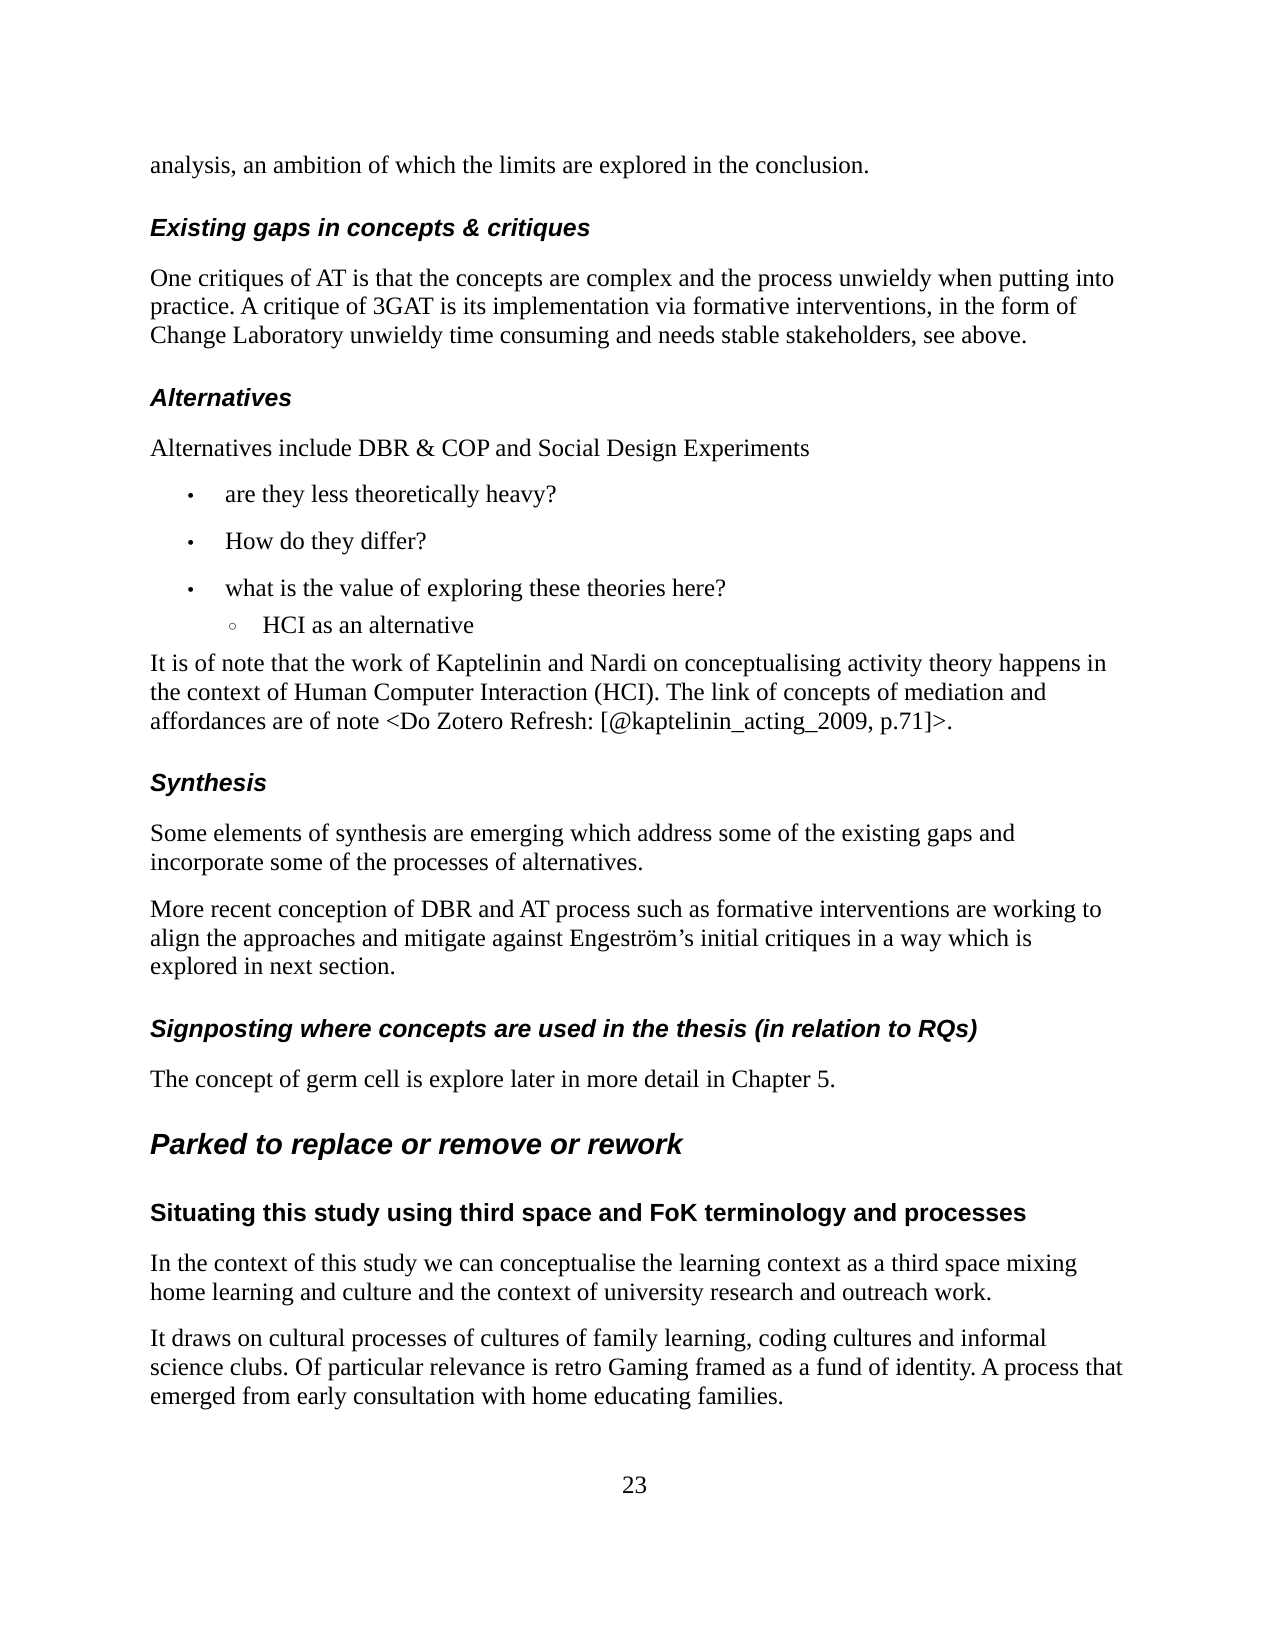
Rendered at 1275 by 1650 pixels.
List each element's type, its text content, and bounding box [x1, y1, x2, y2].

list are they less theoretically heavy? [187, 479, 1125, 508]
text It is of note that the work of Kaptelinin and Nardi on conceptualising activity theory happens in the context of Human Computer Interaction (HCI). The link of concepts of mediation and affordances are of note <Do Zotero Refresh: [@kaptelinin_acting_2009, p.71]>. [150, 648, 1125, 734]
text It draws on cultural processes of cultures of family learning, coding cultures and informal science clubs. Of particular relevance is retro Gaming framed as a fund of identity. A process that emerged from early consultation with home educating families. [150, 1323, 1125, 1409]
subtitle Alternatives [150, 383, 1125, 411]
subtitle Situating this study using third space and FoK terminology and processes [150, 1198, 1125, 1226]
text analysis, an ambition of which the limits are explored in the conclusion. [150, 150, 1125, 179]
subtitle Existing gaps in concepts & critiques [150, 213, 1125, 241]
text In the context of this study we can conceptualise the learning context as a third space mixing home learning and culture and the context of university research and outreach work. [150, 1248, 1125, 1305]
text Some elements of synthesis are emerging which address some of the existing gaps and incorporate some of the processes of alternatives. [150, 818, 1125, 876]
subtitle Synthesis [150, 768, 1125, 797]
text More recent conception of DBR and AT process such as formative interventions are working to align the approaches and mitigate against Engeström’s initial critiques in a way which is explored in next section. [150, 894, 1125, 980]
subtitle Signposting where concepts are used in the thesis (in relation to RQs) [150, 1014, 1125, 1043]
text The concept of germ cell is explore later in more detail in Chapter 5. [150, 1064, 1125, 1093]
list what is the value of exploring these theories here? [187, 573, 1125, 602]
subtitle Parked to replace or remove or rework [150, 1127, 1125, 1160]
list How do they differ? [187, 526, 1125, 555]
text One critiques of AT is that the concepts are complex and the process unwieldy when putting into practice. A critique of 3GAT is its implementation via formative interventions, in the form of Change Laboratory unwieldy time consuming and needs stable stakeholders, see above. [150, 263, 1125, 349]
text Alternatives include DBR & COP and Social Design Experiments [150, 433, 1125, 462]
list HCI as an alternative [225, 611, 1125, 639]
